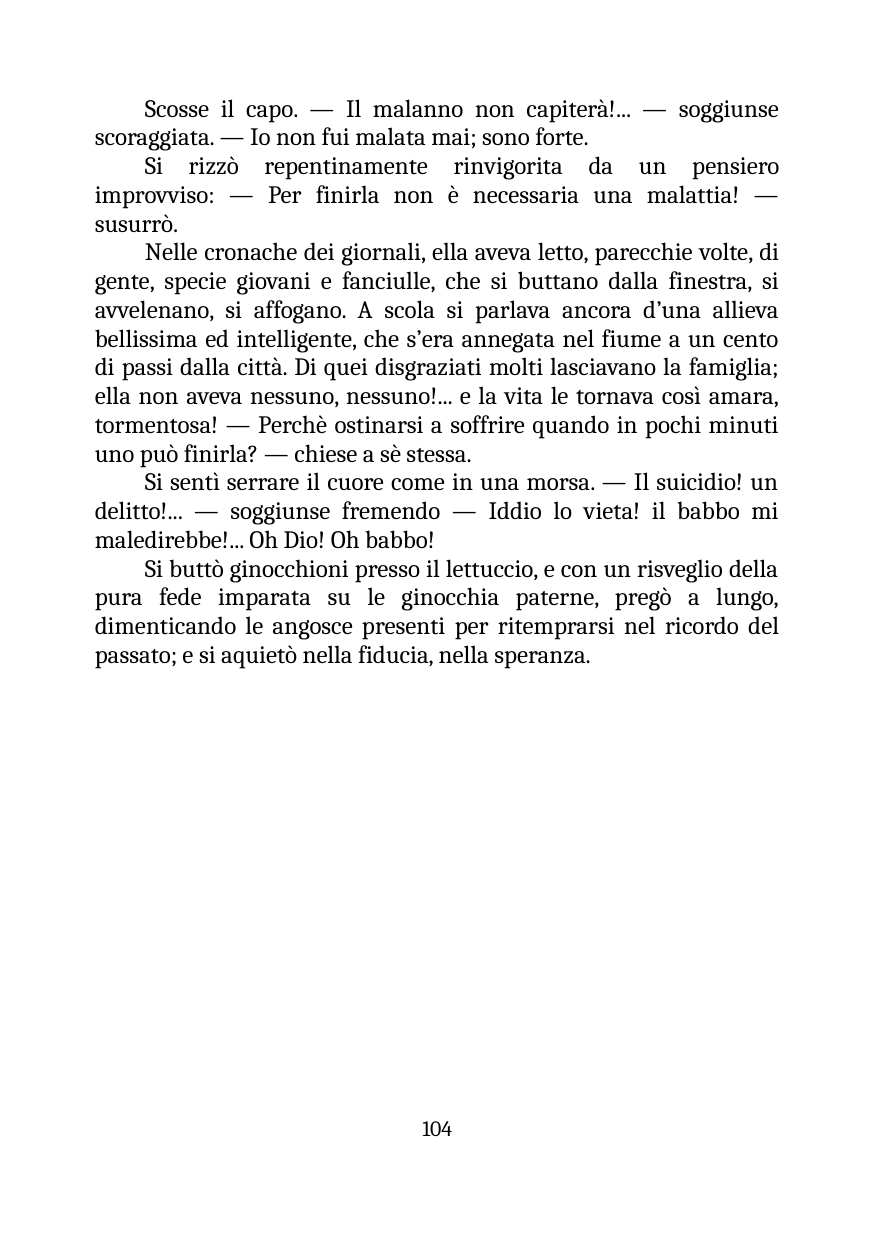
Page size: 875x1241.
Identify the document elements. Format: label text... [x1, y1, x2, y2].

text Nelle cronache dei giornali, ella aveva letto, parecchie volte, di gente, specie giovani e fanciulle, che si buttano dalla finestra, si avvelenano, si affogano. A scola si parlava ancora d’una allieva bellissima ed intelligente, che s’era annegata nel fiume a un cento di passi dalla città. Di quei disgraziati molti lasciavano la famiglia; ella non aveva nessuno, nessuno!... e la vita le tornava così amara, tormentosa! — Perchè ostinarsi a soffrire quando in pochi minuti uno può finirla? — chiese a sè stessa. [94, 238, 779, 468]
text Scosse il capo. — Il malanno non capiterà!... — soggiunse scoraggiata. — Io non fui malata mai; sono forte. [94, 94, 779, 152]
text Si buttò ginocchioni presso il lettuccio, e con un risveglio della pura fede imparata su le ginocchia paterne, pregò a lungo, dimenticando le angosce presenti per ritemprarsi nel ricordo del passato; e si aquietò nella fiducia, nella speranza. [94, 554, 779, 669]
text Si sentì serrare il cuore come in una morsa. — Il suicidio! un delitto!... — soggiunse fremendo — Iddio lo vieta! il babbo mi maledirebbe!... Oh Dio! Oh babbo! [94, 468, 779, 554]
text Si rizzò repentinamente rinvigorita da un pensiero improvviso: — Per finirla non è necessaria una malattia! — susurrò. [94, 152, 779, 238]
